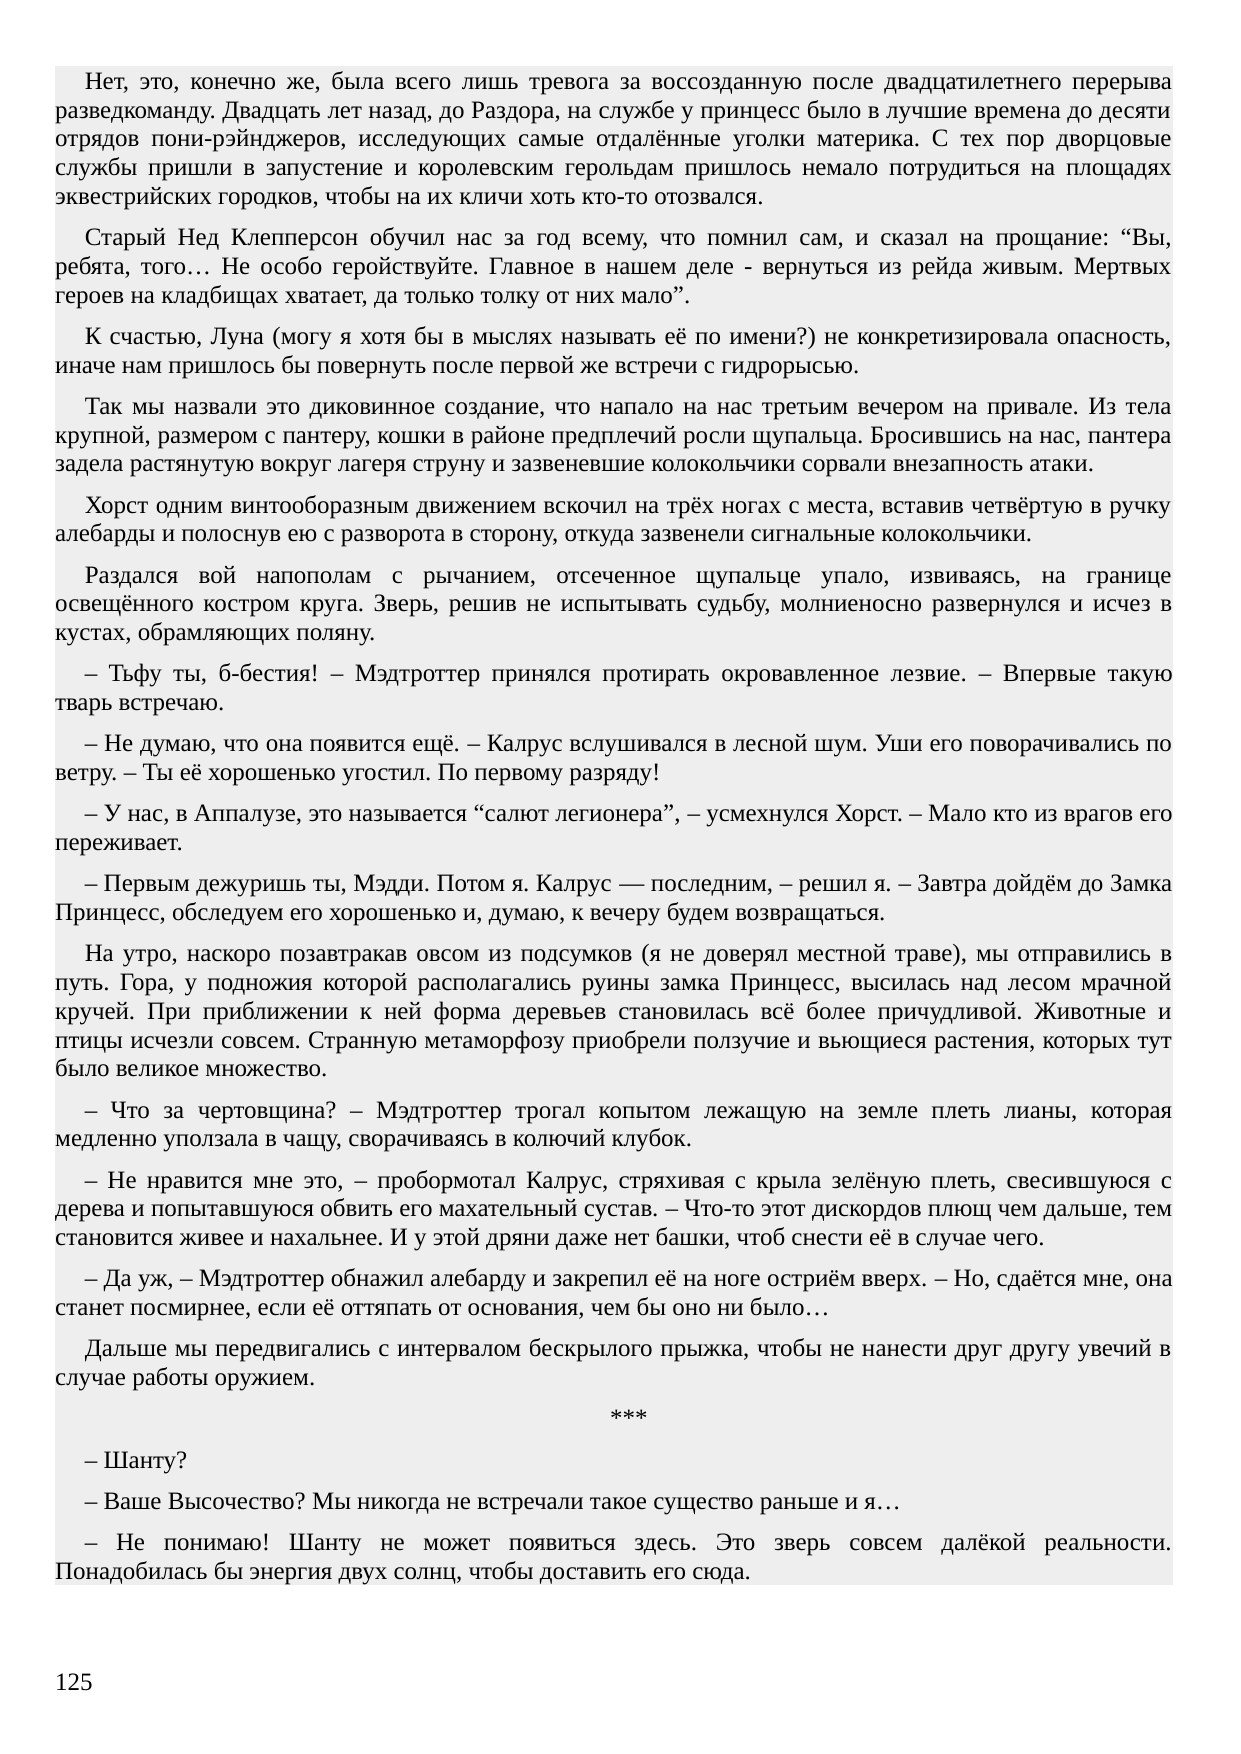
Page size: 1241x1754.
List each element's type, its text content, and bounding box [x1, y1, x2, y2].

text – Не понимаю! Шанту не может появиться здесь. Это зверь совсем далёкой реальности. Понадобилась бы энергия двух солнц, чтобы доставить его сюда. [55, 1527, 1173, 1585]
text – Не думаю, что она появится ещё. – Калрус вслушивался в лесной шум. Уши его поворачивались по ветру. – Ты её хорошенько угостил. По первому разряду! [55, 728, 1173, 786]
text – Не нравится мне это, – пробормотал Калрус, стряхивая с крыла зелёную плеть, свесившуюся с дерева и попытавшуюся обвить его махательный сустав. – Что-то этот дискордов плющ чем дальше, тем становится живее и нахальнее. И у этой дряни даже нет башки, чтоб снести её в случае чего. [55, 1165, 1173, 1251]
text *** [55, 1403, 1173, 1432]
text Хорст одним винтооборазным движением вскочил на трёх ногах с места, вставив четвёртую в ручку алебарды и полоснув ею с разворота в сторону, откуда зазвенели сигнальные колокольчики. [55, 490, 1173, 547]
text К счастью, Луна (могу я хотя бы в мыслях называть её по имени?) не конкретизировала опасность, иначе нам пришлось бы повернуть после первой же встречи с гидрорысью. [55, 321, 1173, 378]
text – Тьфу ты, б-бестия! – Мэдтроттер принялся протирать окровавленное лезвие. – Впервые такую тварь встречаю. [55, 658, 1173, 716]
text Нет, это, конечно же, была всего лишь тревога за воссозданную после двадцатилетнего перерыва разведкоманду. Двадцать лет назад, до Раздора, на службе у принцесс было в лучшие времена до десяти отрядов пони-рэйнджеров, исследующих самые отдалённые уголки материка. С тех пор дворцовые службы пришли в запустение и королевским герольдам пришлось немало потрудиться на площадях эквестрийских городков, чтобы на их кличи хоть кто-то отозвался. [55, 66, 1173, 210]
text Так мы назвали это диковинное создание, что напало на нас третьим вечером на привале. Из тела крупной, размером с пантеру, кошки в районе предплечий росли щупальца. Бросившись на нас, пантера задела растянутую вокруг лагеря струну и зазвеневшие колокольчики сорвали внезапность атаки. [55, 391, 1173, 477]
text – Что за чертовщина? – Мэдтроттер трогал копытом лежащую на земле плеть лианы, которая медленно уползала в чащу, сворачиваясь в колючий клубок. [55, 1095, 1173, 1152]
text – У нас, в Аппалузе, это называется “салют легионера”, – усмехнулся Хорст. – Мало кто из врагов его переживает. [55, 798, 1173, 856]
text – Первым дежуришь ты, Мэдди. Потом я. Калрус — последним, – решил я. – Завтра дойдём до Замка Принцесс, обследуем его хорошенько и, думаю, к вечеру будем возвращаться. [55, 868, 1173, 926]
text – Ваше Высочество? Мы никогда не встречали такое существо раньше и я… [55, 1486, 1173, 1515]
text Раздался вой напополам с рычанием, отсеченное щупальце упало, извиваясь, на границе освещённого костром круга. Зверь, решив не испытывать судьбу, молниеносно развернулся и исчез в кустах, обрамляющих поляну. [55, 560, 1173, 646]
text Дальше мы передвигались с интервалом бескрылого прыжка, чтобы не нанести друг другу увечий в случае работы оружием. [55, 1333, 1173, 1391]
text Старый Нед Клепперсон обучил нас за год всему, что помнил сам, и сказал на прощание: “Вы, ребята, того… Не особо геройствуйте. Главное в нашем деле - вернуться из рейда живым. Мертвых героев на кладбищах хватает, да только толку от них мало”. [55, 222, 1173, 308]
text – Шанту? [55, 1445, 1173, 1473]
text На утро, наскоро позавтракав овсом из подсумков (я не доверял местной траве), мы отправились в путь. Гора, у подножия которой располагались руины замка Принцесс, высилась над лесом мрачной кручей. При приближении к ней форма деревьев становилась всё более причудливой. Животные и птицы исчезли совсем. Странную метаморфозу приобрели ползучие и вьющиеся растения, которых тут было великое множество. [55, 938, 1173, 1082]
text – Да уж, – Мэдтроттер обнажил алебарду и закрепил её на ноге остриём вверх. – Но, сдаётся мне, она станет посмирнее, если её оттяпать от основания, чем бы оно ни было… [55, 1263, 1173, 1321]
